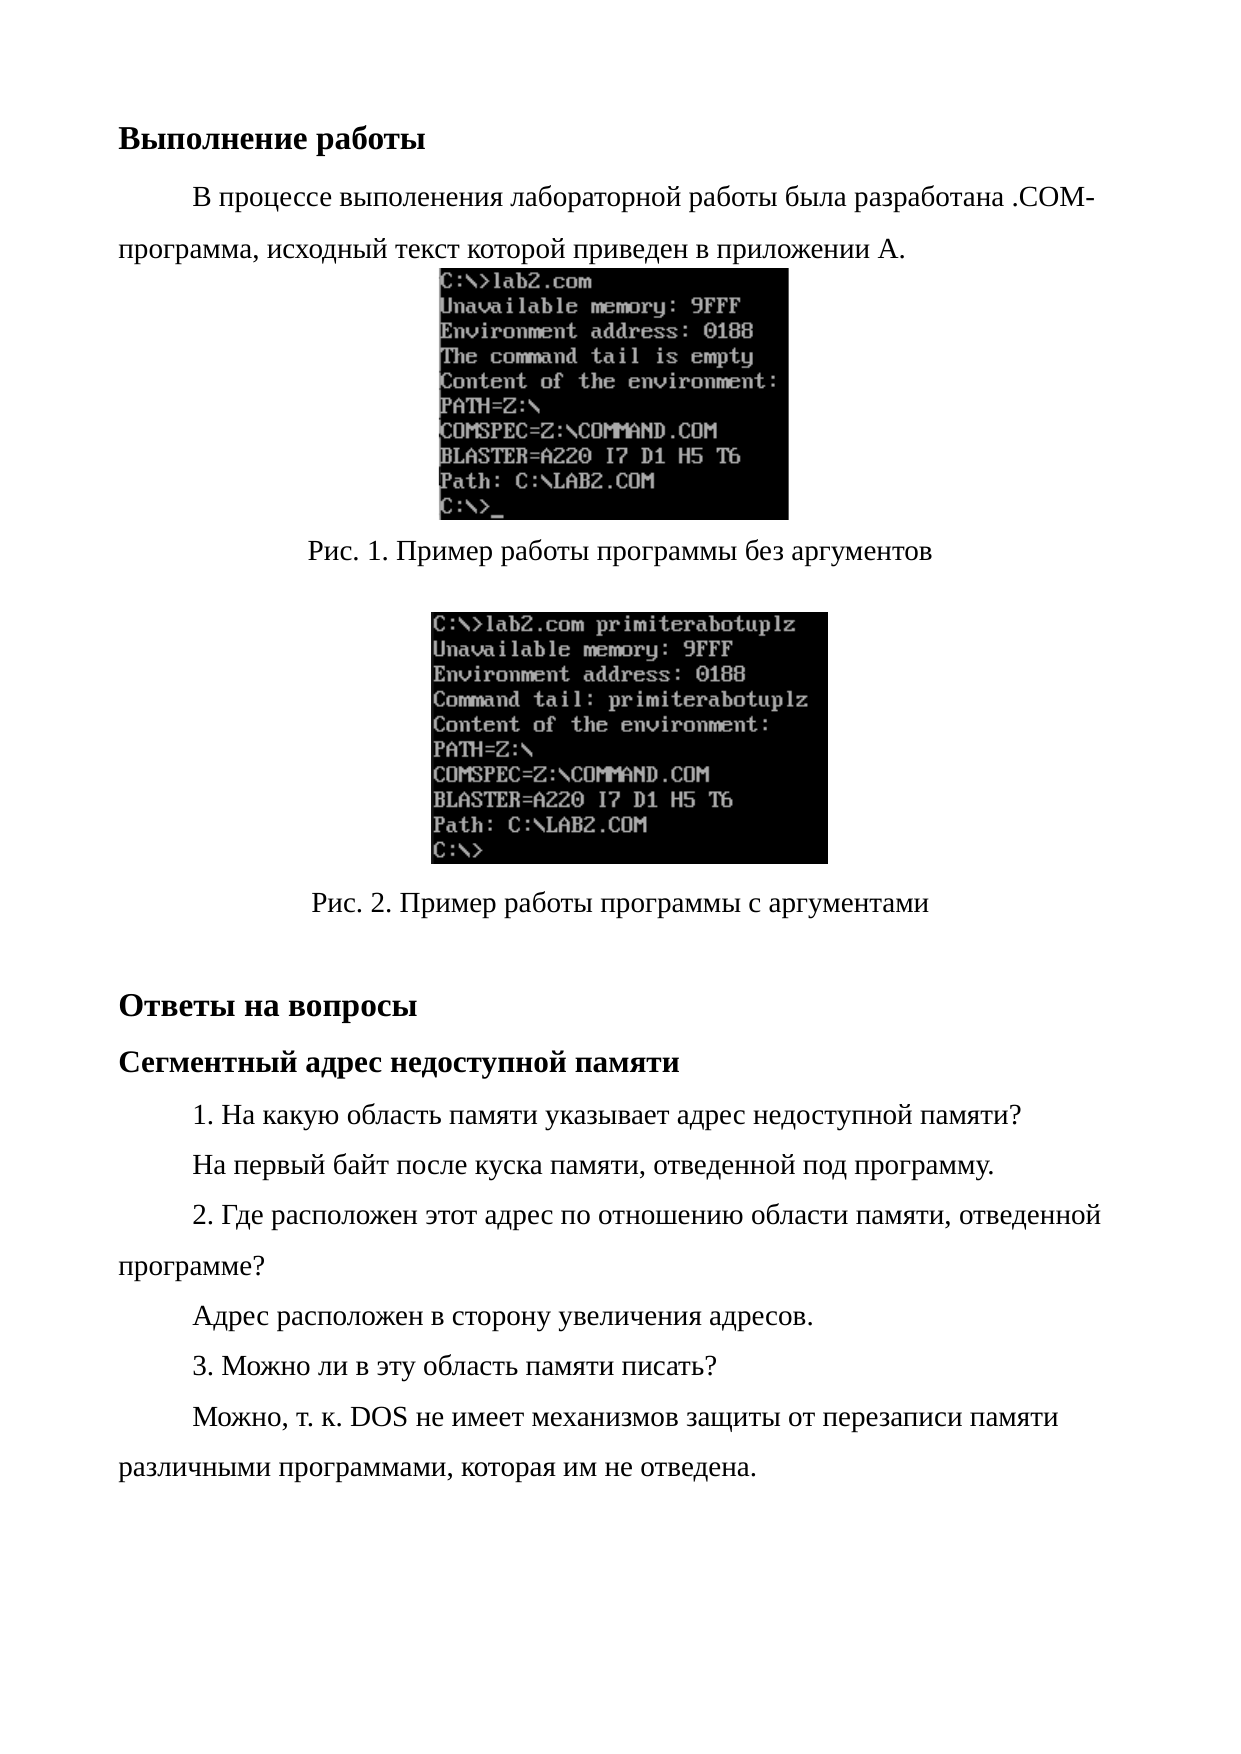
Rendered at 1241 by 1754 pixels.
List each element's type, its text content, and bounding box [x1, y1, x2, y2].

picture [438, 268, 789, 520]
text 2. Где расположен этот адрес по отношению области памяти, отведенной программе? [118, 1197, 1122, 1281]
text 3. Можно ли в эту область памяти писать? [118, 1348, 1122, 1382]
text В процессе выполенения лабораторной работы была разработана .COM-программа, исходный текст которой приведен в приложении А. [118, 176, 1122, 264]
text Можно, т. к. DOS не имеет механизмов защиты от перезаписи памяти различными программами, которая им не отведена. [118, 1399, 1122, 1482]
text Рис. 1. Пример работы программы без аргументов [118, 533, 1122, 566]
picture [431, 612, 828, 864]
text Адрес расположен в сторону увеличения адресов. [118, 1298, 1122, 1332]
text Выполнение работы [118, 118, 1122, 156]
text На первый байт после куска памяти, отведенной под программу. [118, 1147, 1122, 1181]
text Сегментный адрес недоступной памяти [118, 1043, 1122, 1079]
text Ответы на вопросы [118, 985, 1122, 1024]
text Рис. 2. Пример работы программы с аргументами [118, 885, 1122, 918]
text 1. На какую область памяти указывает адрес недоступной памяти? [118, 1097, 1122, 1130]
